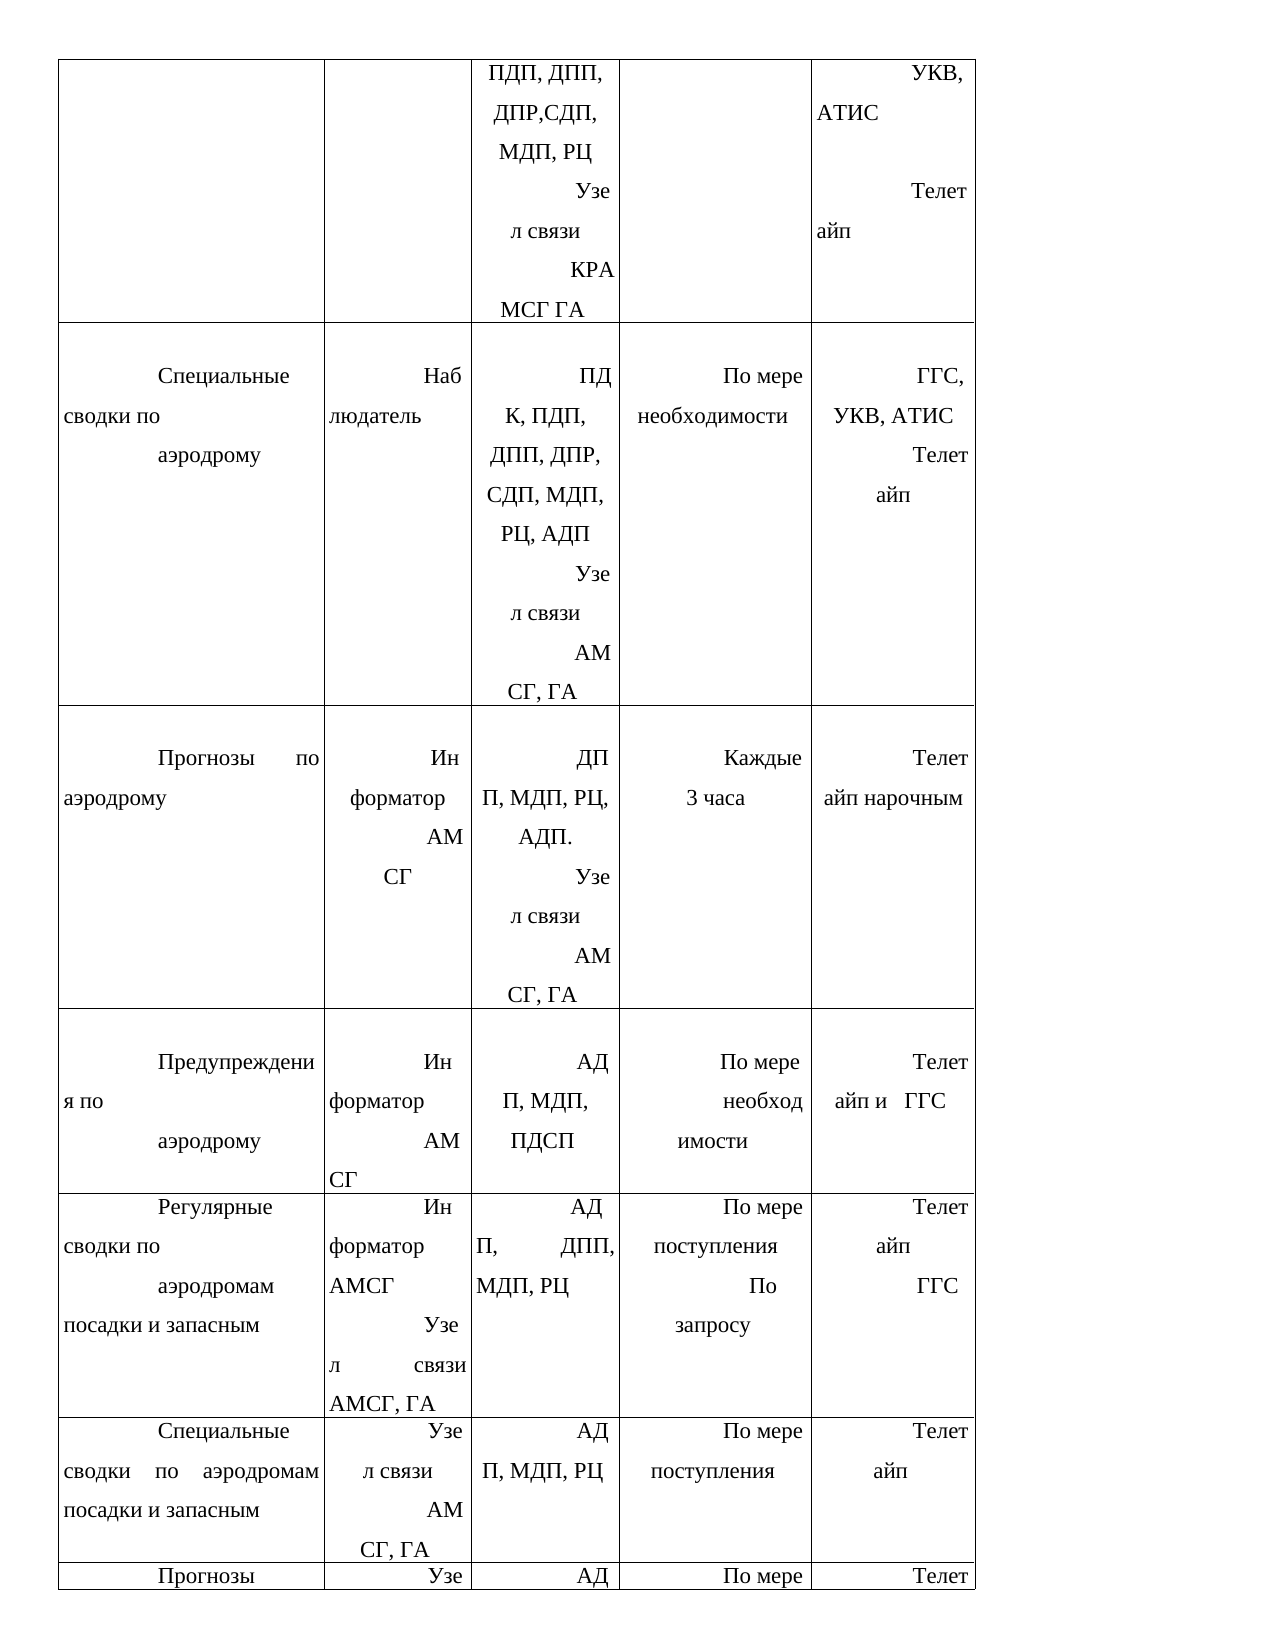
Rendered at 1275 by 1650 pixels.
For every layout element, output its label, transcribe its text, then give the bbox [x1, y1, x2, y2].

table_cell Телетайп [812, 1417, 975, 1562]
table_cell АДП, МДП, ПДСП [472, 1009, 619, 1192]
table_cell Информатор АМСГ [325, 706, 471, 1008]
table_cell ПДП, ДПП, ДПР,СДП, МДП, РЦ Узел связи КРАМСГ ГА [472, 60, 619, 322]
table_cell Телетайп ГГС [812, 1193, 975, 1417]
table_cell [620, 60, 811, 322]
table_cell Прогнозы [59, 1563, 324, 1589]
table_cell АДП, МДП, РЦ [472, 1418, 619, 1562]
table_cell Телет [812, 1562, 975, 1589]
table_cell По мере необходимости [620, 1009, 811, 1192]
table_cell Предупреждения по аэродрому [59, 1009, 324, 1192]
table_cell Специальные сводки по аэродромам посадки и запасным [59, 1418, 324, 1562]
table_cell ГГС, УКВ, АТИС Телетайп [812, 322, 975, 704]
table_cell По мере [620, 1563, 811, 1589]
table_cell АД [472, 1563, 619, 1589]
table_cell Информатор АМСГ [325, 1009, 471, 1192]
table_cell Регулярные сводки по аэродромам посадки и запасным [59, 1194, 324, 1417]
table_cell Информатор АМСГ Узел связи АМСГ, ГА [325, 1194, 471, 1417]
table_cell Телетайп нарочным [812, 705, 975, 1008]
table_cell [59, 60, 324, 322]
table_cell По мере необходимости [620, 323, 811, 704]
table_cell [325, 60, 471, 322]
table_cell Телетайп и ГГС [812, 1008, 975, 1192]
table_cell Каждые 3 часа [620, 706, 811, 1008]
table_cell Наблюдатель [325, 323, 471, 704]
table_cell По мере поступления [620, 1418, 811, 1562]
table_cell ДПП, МДП, РЦ, АДП. Узел связи АМСГ, ГА [472, 706, 619, 1008]
table_cell Прогнозы по аэродрому [59, 706, 324, 1008]
table_cell По мере поступления По запросу [620, 1194, 811, 1417]
table_cell УКВ, АТИС Телетайп [812, 60, 975, 322]
table_cell Узе [325, 1563, 471, 1589]
table_cell Специальные сводки по аэродрому [59, 323, 324, 704]
table_cell Узел связи АМСГ, ГА [325, 1418, 471, 1562]
table_cell ПДК, ПДП, ДПП, ДПР, СДП, МДП, РЦ, АДП Узел связи АМСГ, ГА [472, 323, 619, 704]
table_cell АДП, ДПП, МДП, РЦ [472, 1194, 619, 1417]
